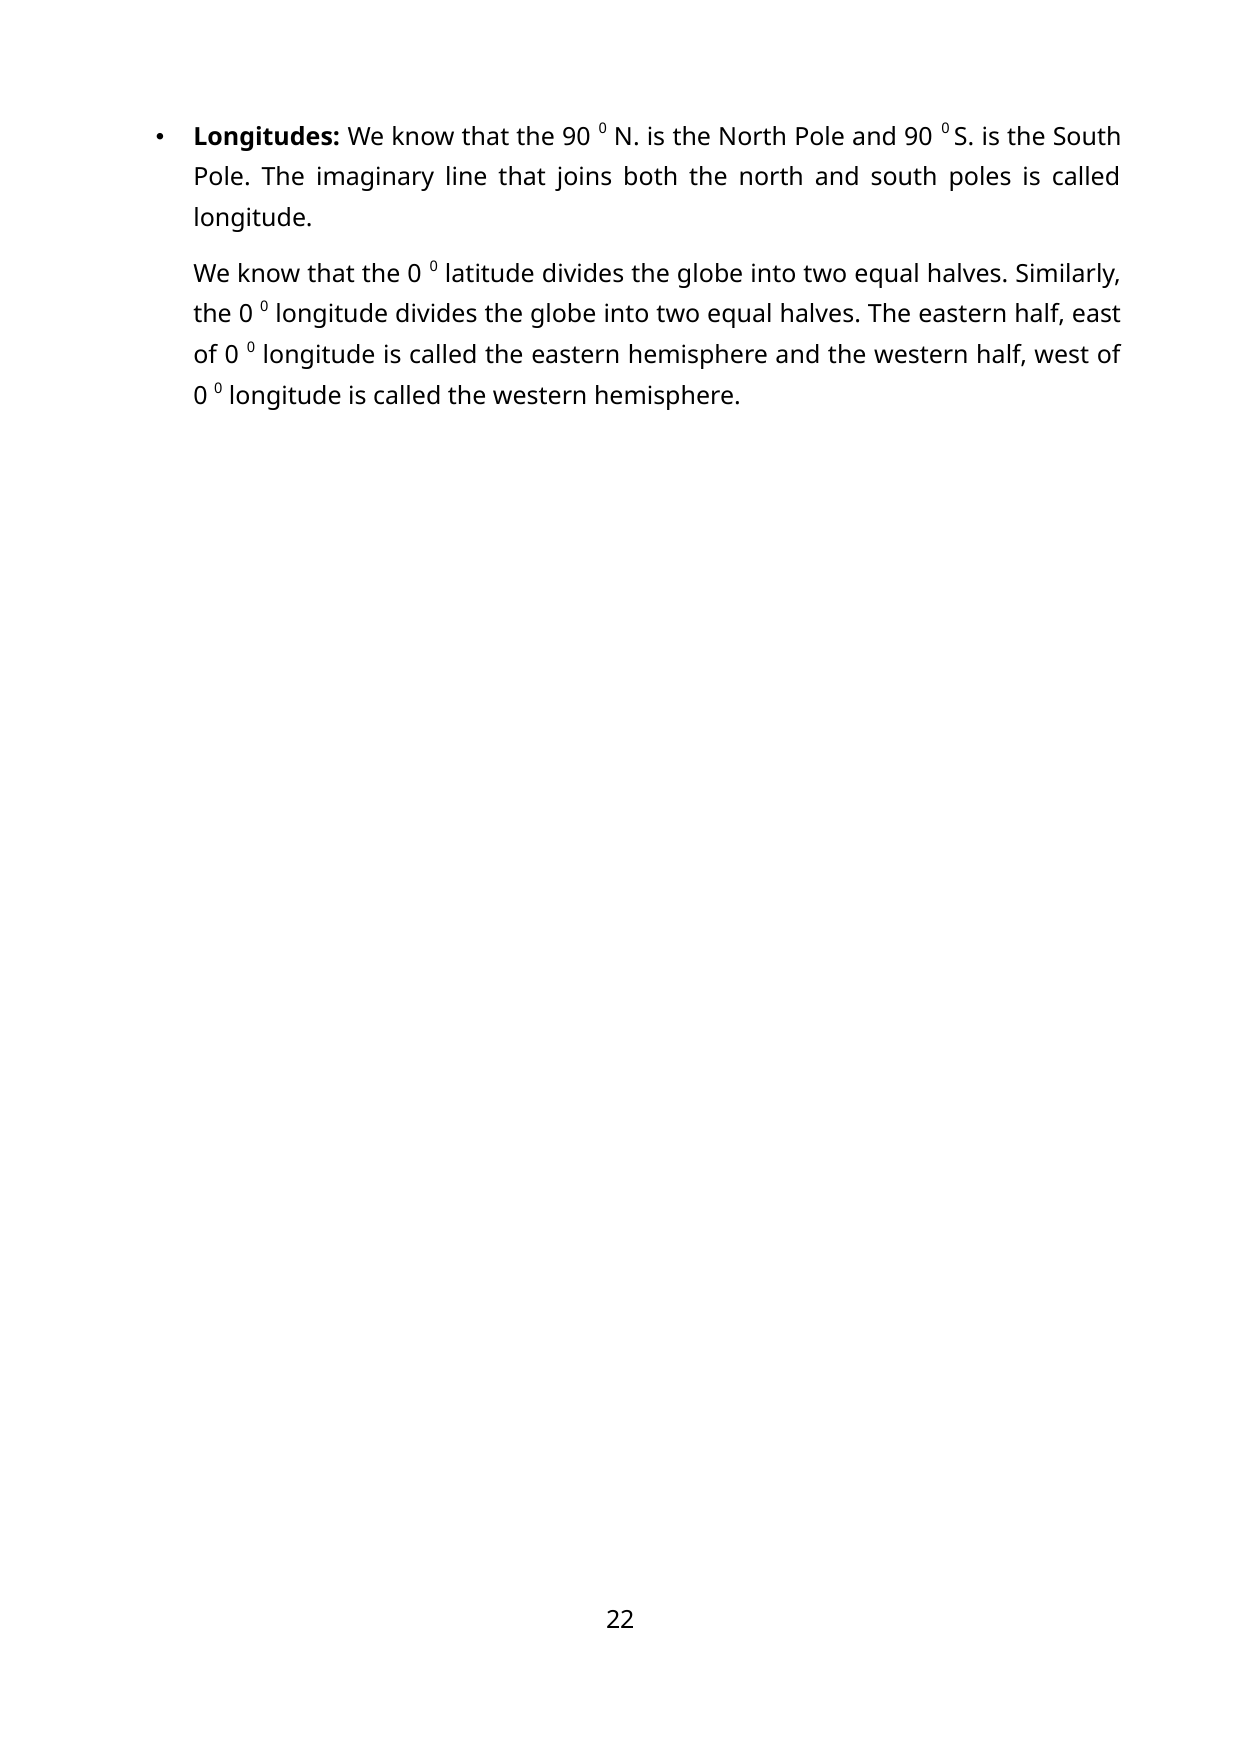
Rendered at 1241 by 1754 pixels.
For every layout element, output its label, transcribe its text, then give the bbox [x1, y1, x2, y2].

list Longitudes: We know that the 90 0 N. is the North Pole and 90 0 S. is the South Pole. The imaginary line that joins both the north and south poles is called longitude. [156, 118, 1122, 234]
list We know that the 0 0 latitude divides the globe into two equal halves. Similarly, the 0 0 longitude divides the globe into two equal halves. The eastern half, east of 0 0 longitude is called the eastern hemisphere and the western half, west of 0 0 longitude is called the western hemisphere. [156, 255, 1122, 412]
